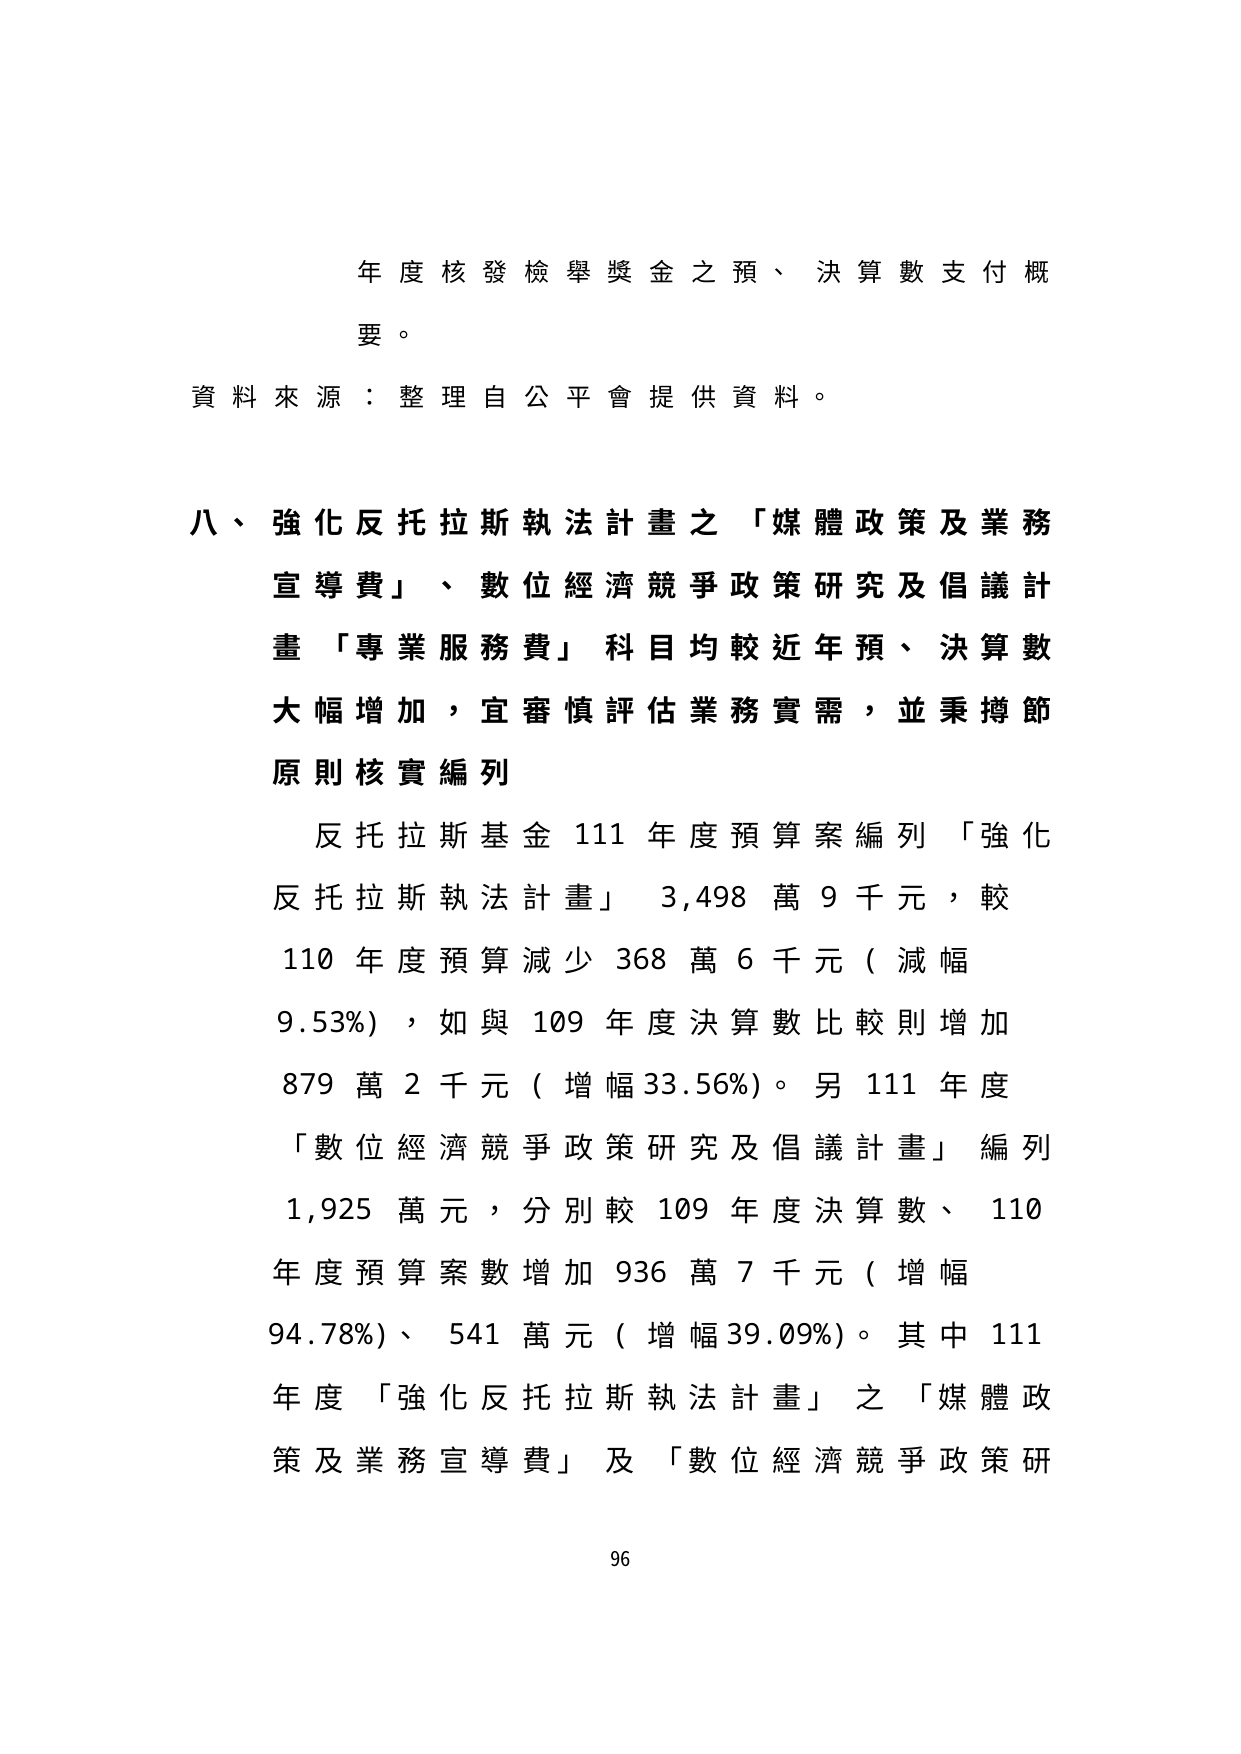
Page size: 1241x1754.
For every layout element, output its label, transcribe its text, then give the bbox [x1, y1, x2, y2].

text 八、強化反托拉斯執法計畫之「媒體政策及業務宣導費」、數位經濟競爭政策研究及倡議計畫「專業服務費」科目均較近年預、決算數大幅增加，宜審慎評估業務實需，並秉撙節原則核實編列 [183, 479, 1058, 792]
text 資料來源：整理自公平會提供資料。 [183, 354, 1058, 417]
text 反托拉斯基金111年度預算案編列「強化反托拉斯執法計畫」3,498萬9千元，較110年度預算減少368萬6千元(減幅9.53%)，如與109年度決算數比較則增加879萬2千元(增幅33.56%)。另111年度「數位經濟競爭政策研究及倡議計畫」編列1,925萬元，分別較109年度決算數、110年度預算案數增加936萬7千元(增幅94.78%)、541萬元(增幅39.09%)。其中111年度「強化反托拉斯執法計畫」之「媒體政策及業務宣導費」及「數位經濟競爭政策研 [242, 792, 1058, 1479]
text 年度核發檢舉獎金之預、決算數支付概要。 [301, 229, 1058, 354]
